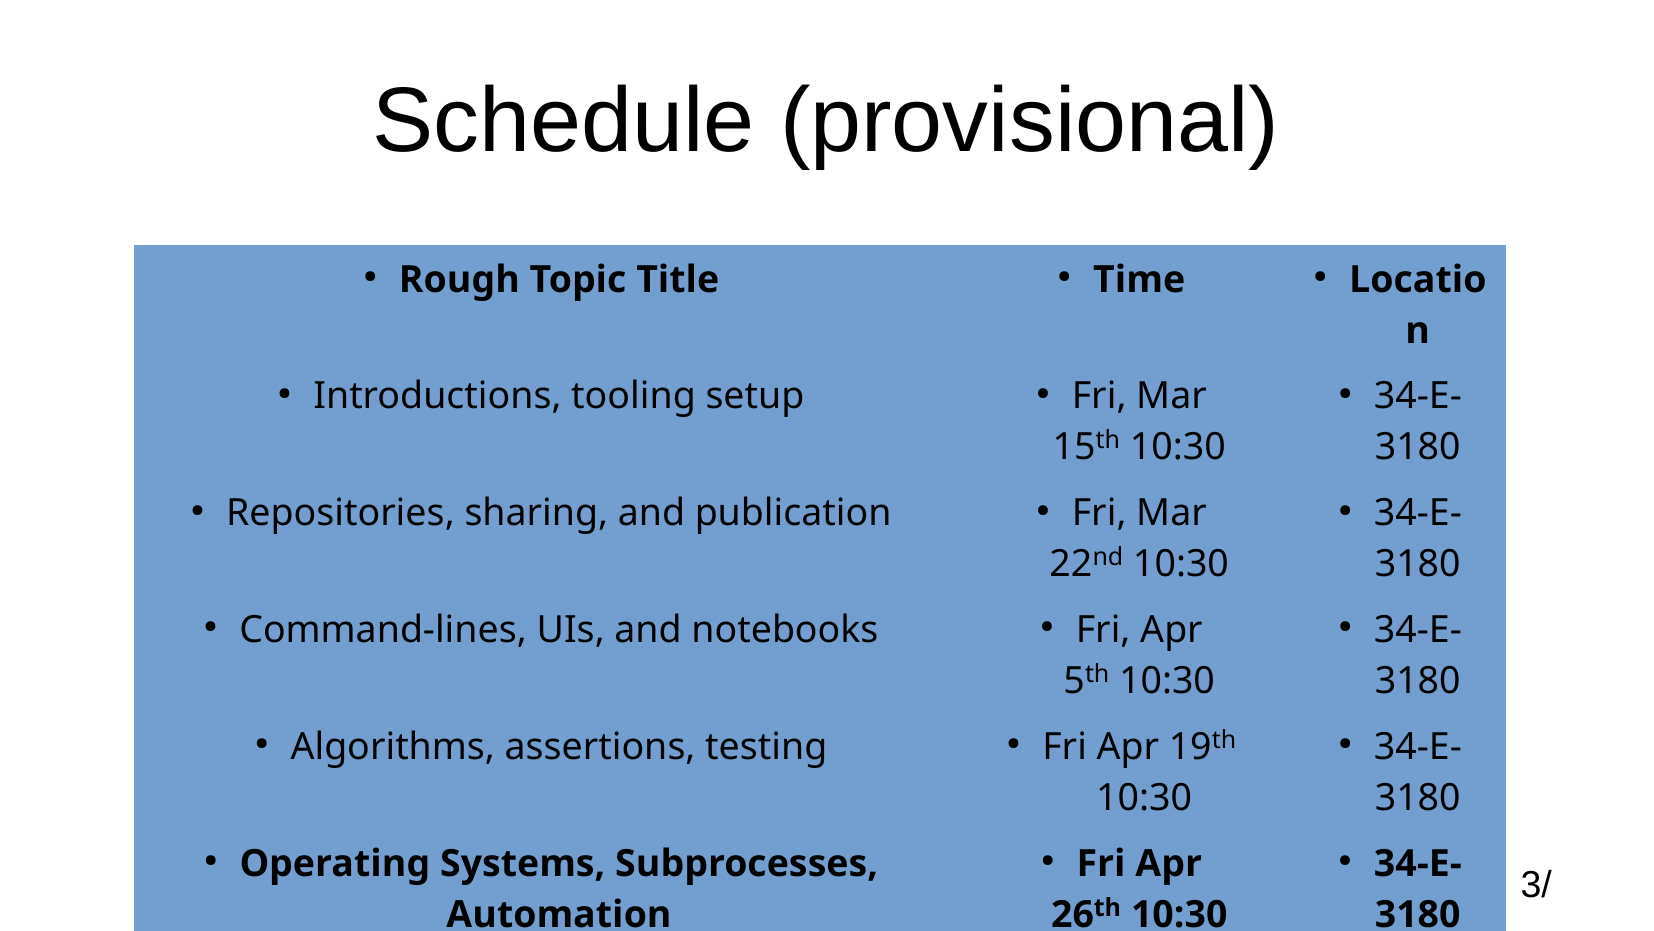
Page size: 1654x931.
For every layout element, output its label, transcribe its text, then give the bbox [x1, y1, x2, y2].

table_header Location [1294, 245, 1506, 362]
table_cell Fri, Mar 22nd 10:30 [949, 478, 1294, 595]
table_header Rough Topic Title [134, 245, 949, 362]
table_cell Repositories, sharing, and publication [134, 478, 949, 595]
text_box / [1506, 856, 1625, 931]
table_cell Fri Apr 19th​ 10:30 [949, 712, 1294, 829]
table_cell Fri Apr 26th 10:30 [949, 829, 1294, 931]
table_cell Command-lines, UIs, and notebooks [134, 595, 949, 712]
table_cell Fri, Mar 15th 10:30 [949, 362, 1294, 478]
table_cell 34-E-3180 [1294, 362, 1506, 478]
table_cell Fri, Apr 5th 10:30 [949, 595, 1294, 712]
title Schedule (provisional) [82, 37, 1571, 193]
table_cell 34-E-3180 [1294, 712, 1506, 829]
table_cell 34-E-3180 [1294, 478, 1506, 595]
table_cell 34-E-3180 [1294, 595, 1506, 712]
table_header Time [949, 245, 1294, 362]
table_cell Introductions, tooling setup [134, 362, 949, 478]
table_cell Operating Systems, Subprocesses, Automation [134, 829, 949, 931]
table_cell 34-E-3180 [1294, 829, 1506, 931]
table_cell Algorithms, assertions, testing [134, 712, 949, 829]
